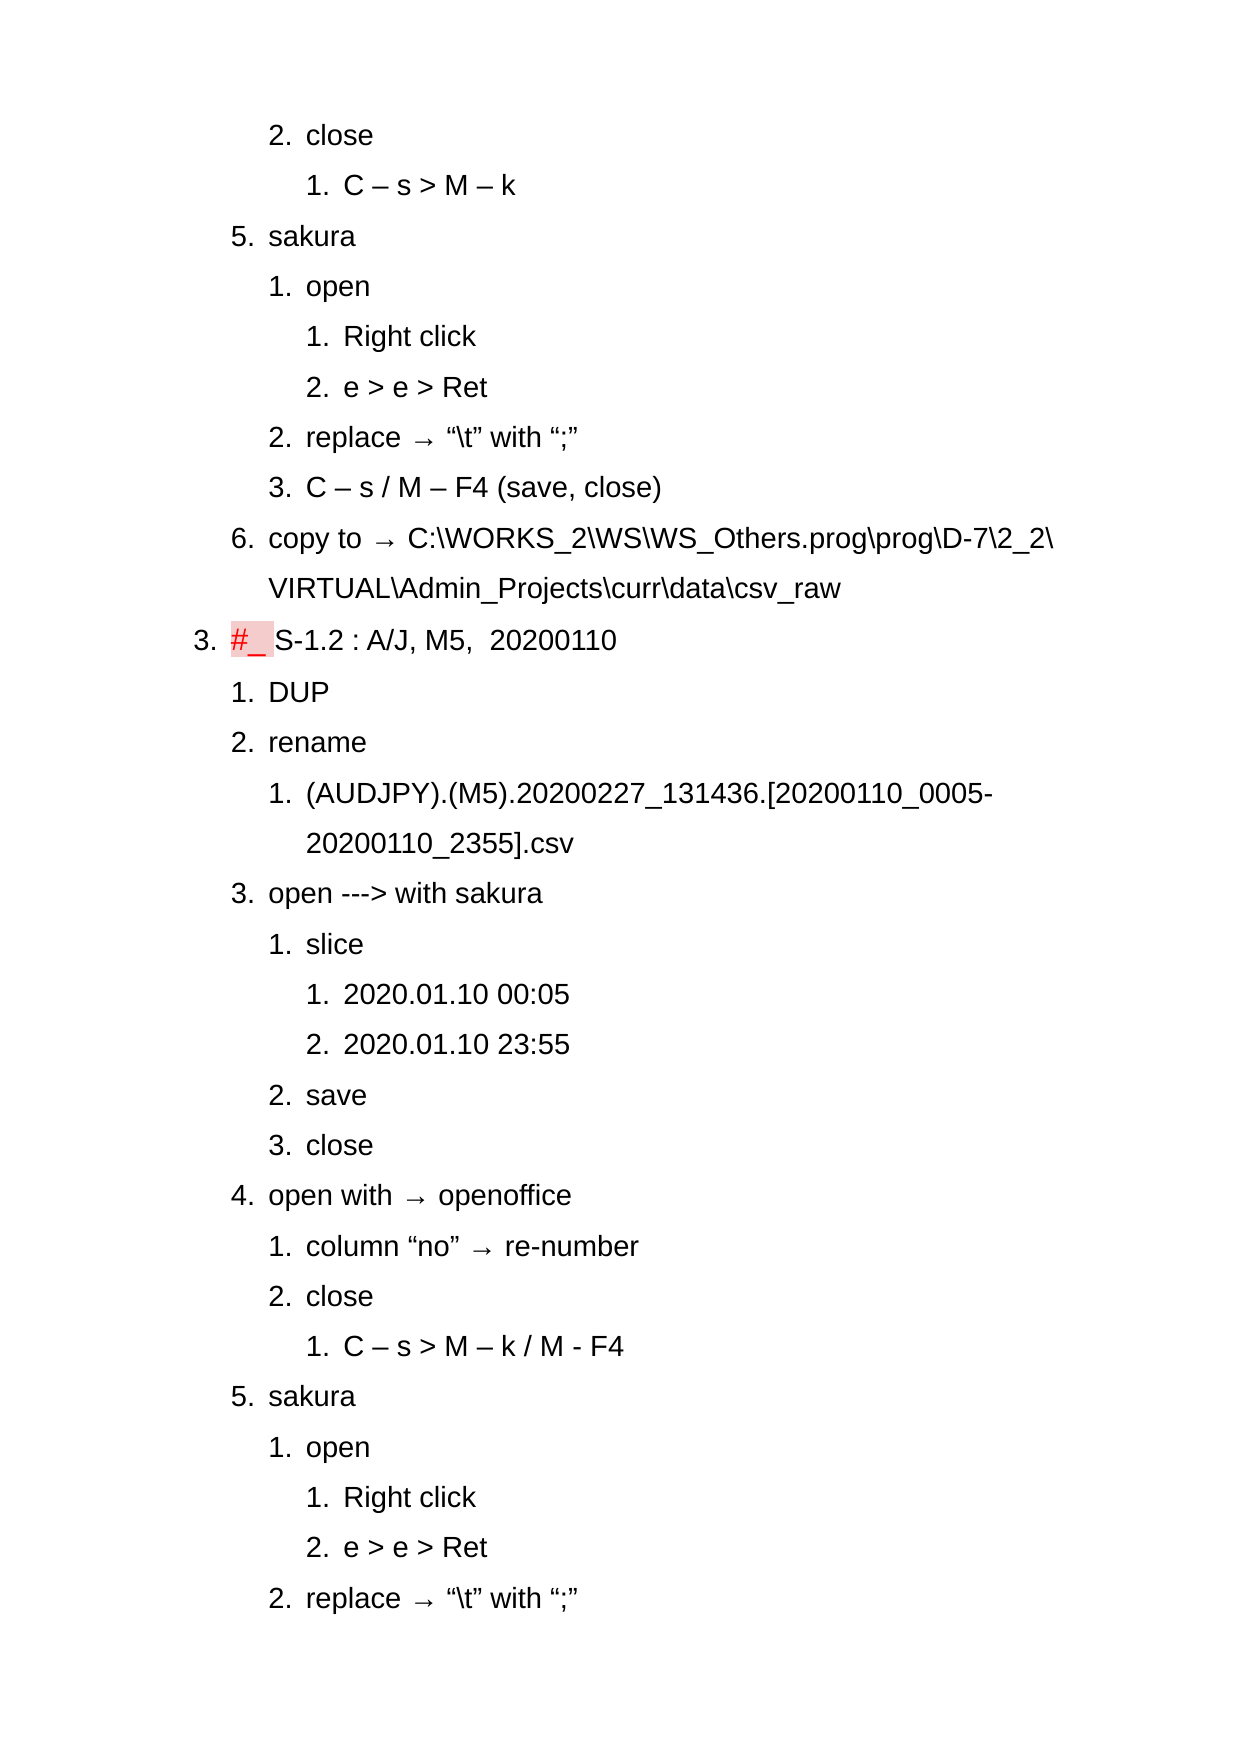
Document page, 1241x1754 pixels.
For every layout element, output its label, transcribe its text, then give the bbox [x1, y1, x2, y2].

list column “no” → re-number [268, 1228, 1122, 1262]
list close [268, 1279, 1122, 1312]
list rename [231, 725, 1122, 759]
list open with → openoffice [231, 1178, 1122, 1212]
list slice [268, 927, 1122, 960]
list #_ S-1.2 : A/J, M5, 20200110 [193, 621, 1122, 657]
list close [268, 1128, 1122, 1161]
list 2020.01.10 23:55 [306, 1027, 1122, 1061]
list replace → “\t” with “;” [268, 1581, 1122, 1614]
list replace → “\t” with “;” [268, 420, 1122, 453]
list open [268, 269, 1122, 303]
list C – s / M – F4 (save, close) [268, 470, 1122, 504]
list open [268, 1430, 1122, 1463]
list e > e > Ret [306, 370, 1122, 403]
list sakura [231, 1379, 1122, 1413]
list open ---> with sakura [231, 876, 1122, 910]
list 2020.01.10 00:05 [306, 977, 1122, 1011]
list e > e > Ret [306, 1530, 1122, 1564]
list C – s > M – k [306, 168, 1122, 202]
list Right click [306, 1480, 1122, 1514]
list sakura [231, 219, 1122, 252]
list DUP [231, 675, 1122, 709]
list copy to → C:\WORKS_2\WS\WS_Others.prog\prog\D-7\2_2\VIRTUAL\Admin_Projects\curr\data\csv_raw [231, 521, 1122, 604]
list close [268, 118, 1122, 152]
list (AUDJPY).(M5).20200227_131436.[20200110_0005-20200110_2355].csv [268, 776, 1122, 859]
list Right click [306, 319, 1122, 353]
list C – s > M – k / M - F4 [306, 1329, 1122, 1363]
list save [268, 1078, 1122, 1111]
